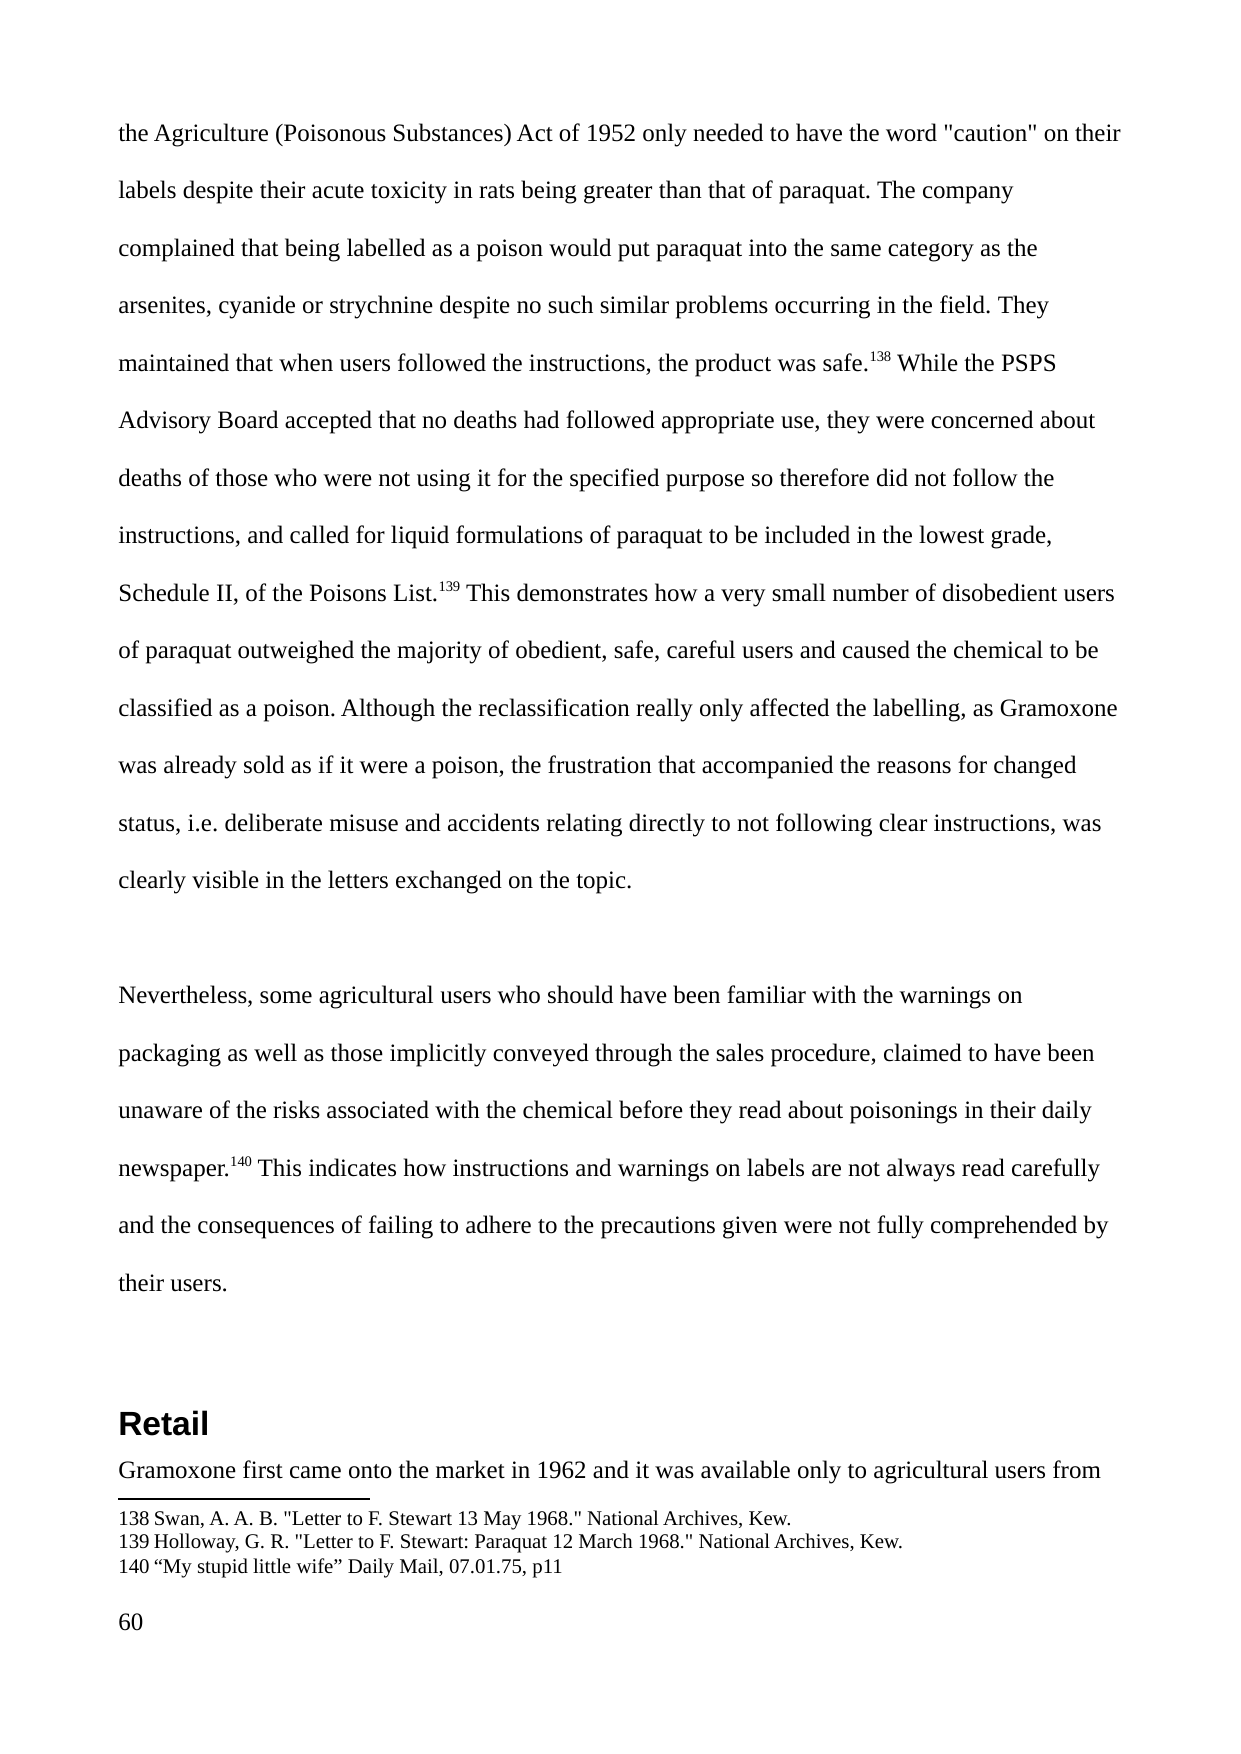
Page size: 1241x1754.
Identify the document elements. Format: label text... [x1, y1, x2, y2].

text Holloway, G. R. "Letter to F. Stewart: Paraquat 12 March 1968." National Archives, Kew. [118, 1529, 1122, 1553]
text “My stupid little wife” Daily Mail, 07.01.75, p11 [118, 1553, 1122, 1578]
text Gramoxone first came onto the market in 1962 and it was available only to agricultural users from [118, 1455, 1122, 1484]
subtitle Retail [118, 1404, 1122, 1443]
text the Agriculture (Poisonous Substances) Act of 1952 only needed to have the word "caution" on their labels despite their acute toxicity in rats being greater than that of paraquat. The company complained that being labelled as a poison would put paraquat into the same category as the arsenites, cyanide or strychnine despite no such similar problems occurring in the field. They maintained that when users followed the instructions, the product was safe. While the PSPS Advisory Board accepted that no deaths had followed appropriate use, they were concerned about deaths of those who were not using it for the specified purpose so therefore did not follow the instructions, and called for liquid formulations of paraquat to be included in the lowest grade, Schedule II, of the Poisons List. This demonstrates how a very small number of disobedient users of paraquat outweighed the majority of obedient, safe, careful users and caused the chemical to be classified as a poison. Although the reclassification really only affected the labelling, as Gramoxone was already sold as if it were a poison, the frustration that accompanied the reasons for changed status, i.e. deliberate misuse and accidents relating directly to not following clear instructions, was clearly visible in the letters exchanged on the topic. [118, 118, 1122, 894]
text Nevertheless, some agricultural users who should have been familiar with the warnings on packaging as well as those implicitly conveyed through the sales procedure, claimed to have been unaware of the risks associated with the chemical before they read about poisonings in their daily newspaper. This indicates how instructions and warnings on labels are not always read carefully and the consequences of failing to adhere to the precautions given were not fully comprehended by their users. [118, 981, 1122, 1297]
text Swan, A. A. B. "Letter to F. Stewart 13 May 1968." National Archives, Kew. [118, 1505, 1122, 1529]
